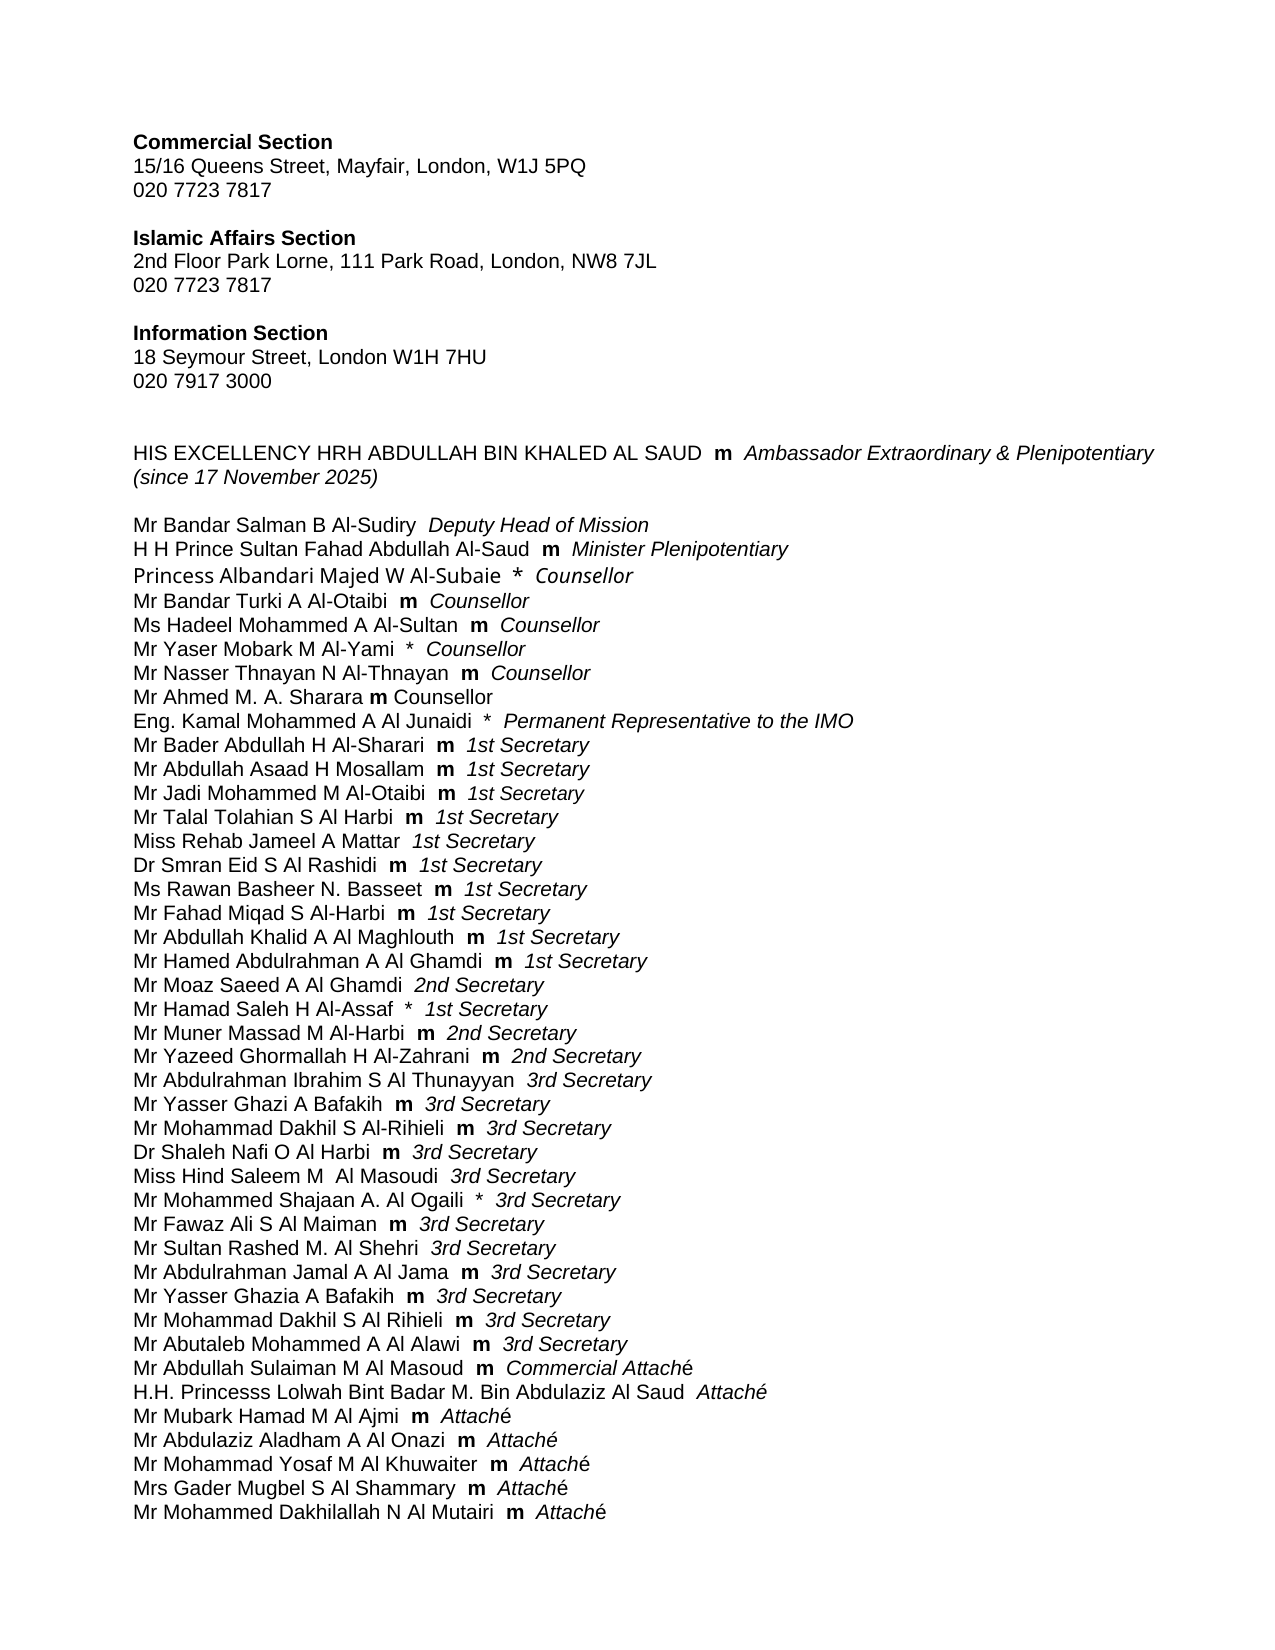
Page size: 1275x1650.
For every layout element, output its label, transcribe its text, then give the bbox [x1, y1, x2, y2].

text Mr Mohammad Dakhil S Al Rihieli m 3rd Secretary [133, 1308, 1181, 1332]
text 15/16 Queens Street, Mayfair, London, W1J 5PQ [133, 153, 1181, 177]
text Princess Albandari Majed W Al-Subaie * Counsellor [133, 561, 1181, 589]
text Mr Abdulrahman Ibrahim S Al Thunayyan 3rd Secretary [133, 1068, 1181, 1092]
text Ms Rawan Basheer N. Basseet m 1st Secretary [133, 877, 1181, 901]
text Commercial Section [133, 129, 1181, 153]
text Mrs Gader Mugbel S Al Shammary m Attaché [133, 1476, 1181, 1499]
text Mr Hamad Saleh H Al-Assaf * 1st Secretary [133, 996, 1181, 1020]
text 020 7723 7817 [133, 273, 1181, 297]
text Mr Mohammed Shajaan A. Al Ogaili * 3rd Secretary [133, 1188, 1181, 1212]
text Mr Mohammad Dakhil S Al-Rihieli m 3rd Secretary [133, 1116, 1181, 1140]
text Mr Abdullah Sulaiman M Al Masoud m Commercial Attaché [133, 1356, 1181, 1380]
text Mr Fawaz Ali S Al Maiman m 3rd Secretary [133, 1212, 1181, 1236]
text Mr Yazeed Ghormallah H Al-Zahrani m 2nd Secretary [133, 1044, 1181, 1068]
text 2nd Floor Park Lorne, 111 Park Road, London, NW8 7JL [133, 249, 1181, 273]
text Islamic Affairs Section [133, 225, 1181, 249]
text Mr Abdulrahman Jamal A Al Jama m 3rd Secretary [133, 1260, 1181, 1284]
text Mr Ahmed M. A. Sharara m Counsellor [133, 685, 1181, 709]
text 020 7917 3000 [133, 369, 1181, 393]
text Mr Bandar Turki A Al-Otaibi m Counsellor [133, 589, 1181, 613]
text Mr Fahad Miqad S Al-Harbi m 1st Secretary [133, 901, 1181, 924]
text Mr Moaz Saeed A Al Ghamdi 2nd Secretary [133, 972, 1181, 996]
text H.H. Princesss Lolwah Bint Badar M. Bin Abdulaziz Al Saud Attaché [133, 1380, 1181, 1404]
text Dr Smran Eid S Al Rashidi m 1st Secretary [133, 853, 1181, 877]
text Ms Hadeel Mohammed A Al-Sultan m Counsellor [133, 613, 1181, 637]
text Dr Shaleh Nafi O Al Harbi m 3rd Secretary [133, 1140, 1181, 1164]
text Mr Abdulaziz Aladham A Al Onazi m Attaché [133, 1428, 1181, 1452]
text Mr Bandar Salman B Al-Sudiry Deputy Head of Mission [133, 513, 1181, 537]
text Mr Sultan Rashed M. Al Shehri 3rd Secretary [133, 1236, 1181, 1260]
text Information Section [133, 321, 1181, 345]
text Mr Yasser Ghazia A Bafakih m 3rd Secretary [133, 1284, 1181, 1308]
text Mr Mubark Hamad M Al Ajmi m Attaché [133, 1404, 1181, 1428]
text 18 Seymour Street, London W1H 7HU [133, 345, 1181, 369]
text H H Prince Sultan Fahad Abdullah Al-Saud m Minister Plenipotentiary [133, 537, 1181, 561]
text Mr Talal Tolahian S Al Harbi m 1st Secretary [133, 805, 1181, 829]
text Miss Hind Saleem M Al Masoudi 3rd Secretary [133, 1164, 1181, 1188]
text Mr Jadi Mohammed M Al-Otaibi m 1st Secretary [133, 781, 1181, 805]
text Miss Rehab Jameel A Mattar 1st Secretary [133, 829, 1181, 853]
text Mr Yasser Ghazi A Bafakih m 3rd Secretary [133, 1092, 1181, 1116]
text Mr Mohammed Dakhilallah N Al Mutairi m Attaché [133, 1499, 1181, 1523]
text HIS EXCELLENCY HRH ABDULLAH BIN KHALED AL SAUD m Ambassador Extraordinary & Plenipotentiary (since 17 November 2025) [133, 441, 1181, 489]
text Mr Mohammad Yosaf M Al Khuwaiter m Attaché [133, 1452, 1181, 1476]
text Eng. Kamal Mohammed A Al Junaidi * Permanent Representative to the IMO [133, 709, 1181, 733]
text Mr Bader Abdullah H Al-Sharari m 1st Secretary [133, 733, 1181, 757]
text Mr Hamed Abdulrahman A Al Ghamdi m 1st Secretary [133, 948, 1181, 972]
text Mr Yaser Mobark M Al-Yami * Counsellor [133, 637, 1181, 661]
text Mr Abdullah Asaad H Mosallam m 1st Secretary [133, 757, 1181, 781]
text Mr Muner Massad M Al-Harbi m 2nd Secretary [133, 1020, 1181, 1044]
text 020 7723 7817 [133, 177, 1181, 201]
text Mr Abutaleb Mohammed A Al Alawi m 3rd Secretary [133, 1332, 1181, 1356]
text Mr Nasser Thnayan N Al-Thnayan m Counsellor [133, 661, 1181, 685]
text Mr Abdullah Khalid A Al Maghlouth m 1st Secretary [133, 924, 1181, 948]
